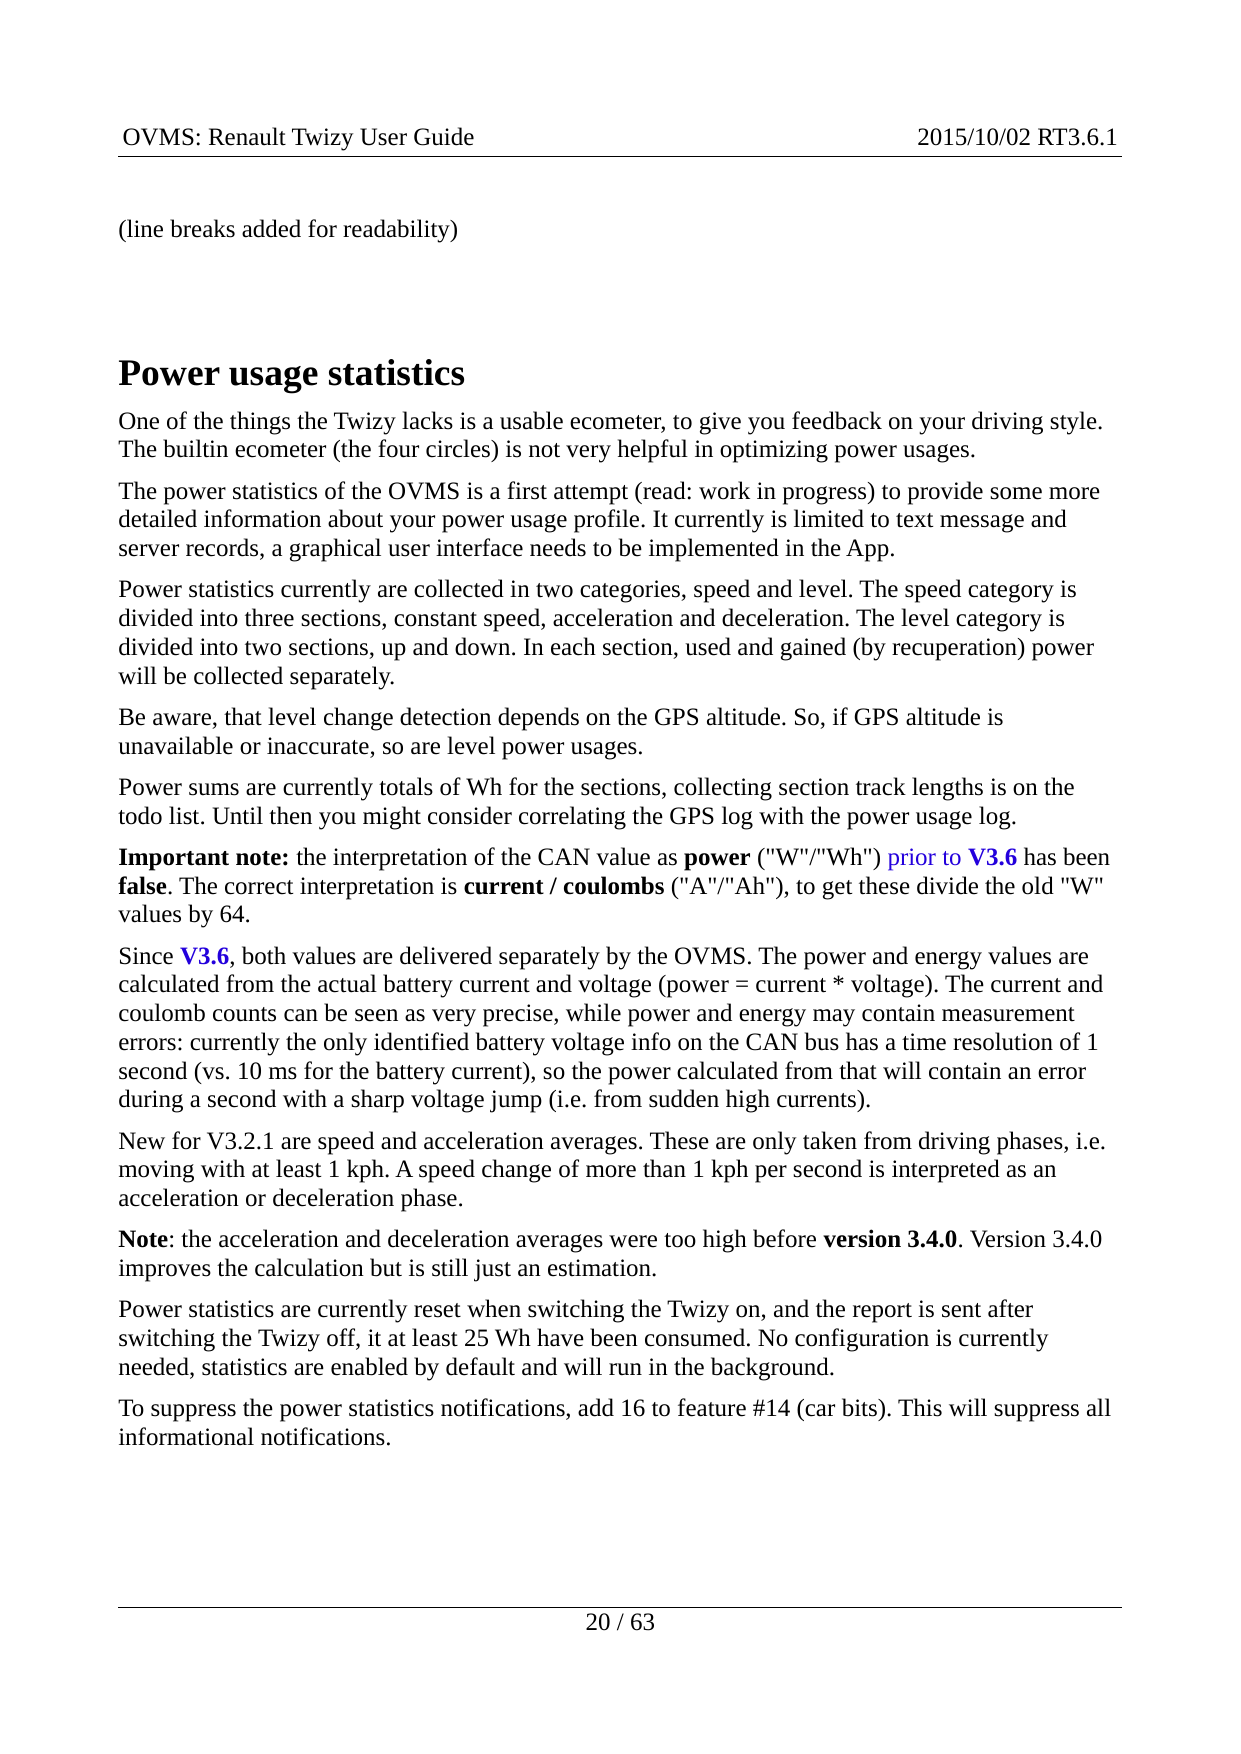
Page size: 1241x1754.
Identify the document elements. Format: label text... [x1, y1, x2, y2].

text Power statistics currently are collected in two categories, speed and level. The speed category is divided into three sections, constant speed, acceleration and deceleration. The level category is divided into two sections, up and down. In each section, used and gained (by recuperation) power will be collected separately. [118, 574, 1122, 689]
text The power statistics of the OVMS is a first attempt (read: work in progress) to provide some more detailed information about your power usage profile. It currently is limited to text message and server records, a graphical user interface needs to be implemented in the App. [118, 476, 1122, 562]
text To suppress the power statistics notifications, add 16 to feature #14 (car bits). This will suppress all informational notifications. [118, 1393, 1122, 1451]
text Since V3.6, both values are delivered separately by the OVMS. The power and energy values are calculated from the actual battery current and voltage (power = current * voltage). The current and coulomb counts can be seen as very precise, while power and energy may contain measurement errors: currently the only identified battery voltage info on the CAN bus has a time resolution of 1 second (vs. 10 ms for the battery current), so the power calculated from that will contain an error during a second with a sharp voltage jump (i.e. from sudden high currents). [118, 941, 1122, 1113]
text New for V3.2.1 are speed and acceleration averages. These are only taken from driving phases, i.e. moving with at least 1 kph. A speed change of more than 1 kph per second is interpreted as an acceleration or deceleration phase. [118, 1126, 1122, 1212]
subtitle Power usage statistics [118, 350, 1122, 393]
text Be aware, that level change detection depends on the GPS altitude. So, if GPS altitude is unavailable or inaccurate, so are level power usages. [118, 702, 1122, 759]
text Power statistics are currently reset when switching the Twizy on, and the report is sent after switching the Twizy off, it at least 25 Wh have been consumed. No configuration is currently needed, statistics are enabled by default and will run in the background. [118, 1294, 1122, 1381]
text (line breaks added for readability) [118, 214, 1122, 243]
text Note: the acceleration and deceleration averages were too high before version 3.4.0. Version 3.4.0 improves the calculation but is still just an estimation. [118, 1224, 1122, 1282]
text Important note: the interpretation of the CAN value as power ("W"/"Wh") prior to V3.6 has been false. The correct interpretation is current / coulombs ("A"/"Ah"), to get these divide the old "W" values by 64. [118, 842, 1122, 928]
text Power sums are currently totals of Wh for the sections, collecting section track lengths is on the todo list. Until then you might consider correlating the GPS log with the power usage log. [118, 772, 1122, 829]
text One of the things the Twizy lacks is a usable ecometer, to give you feedback on your driving style. The builtin ecometer (the four circles) is not very helpful in optimizing power usages. [118, 406, 1122, 463]
